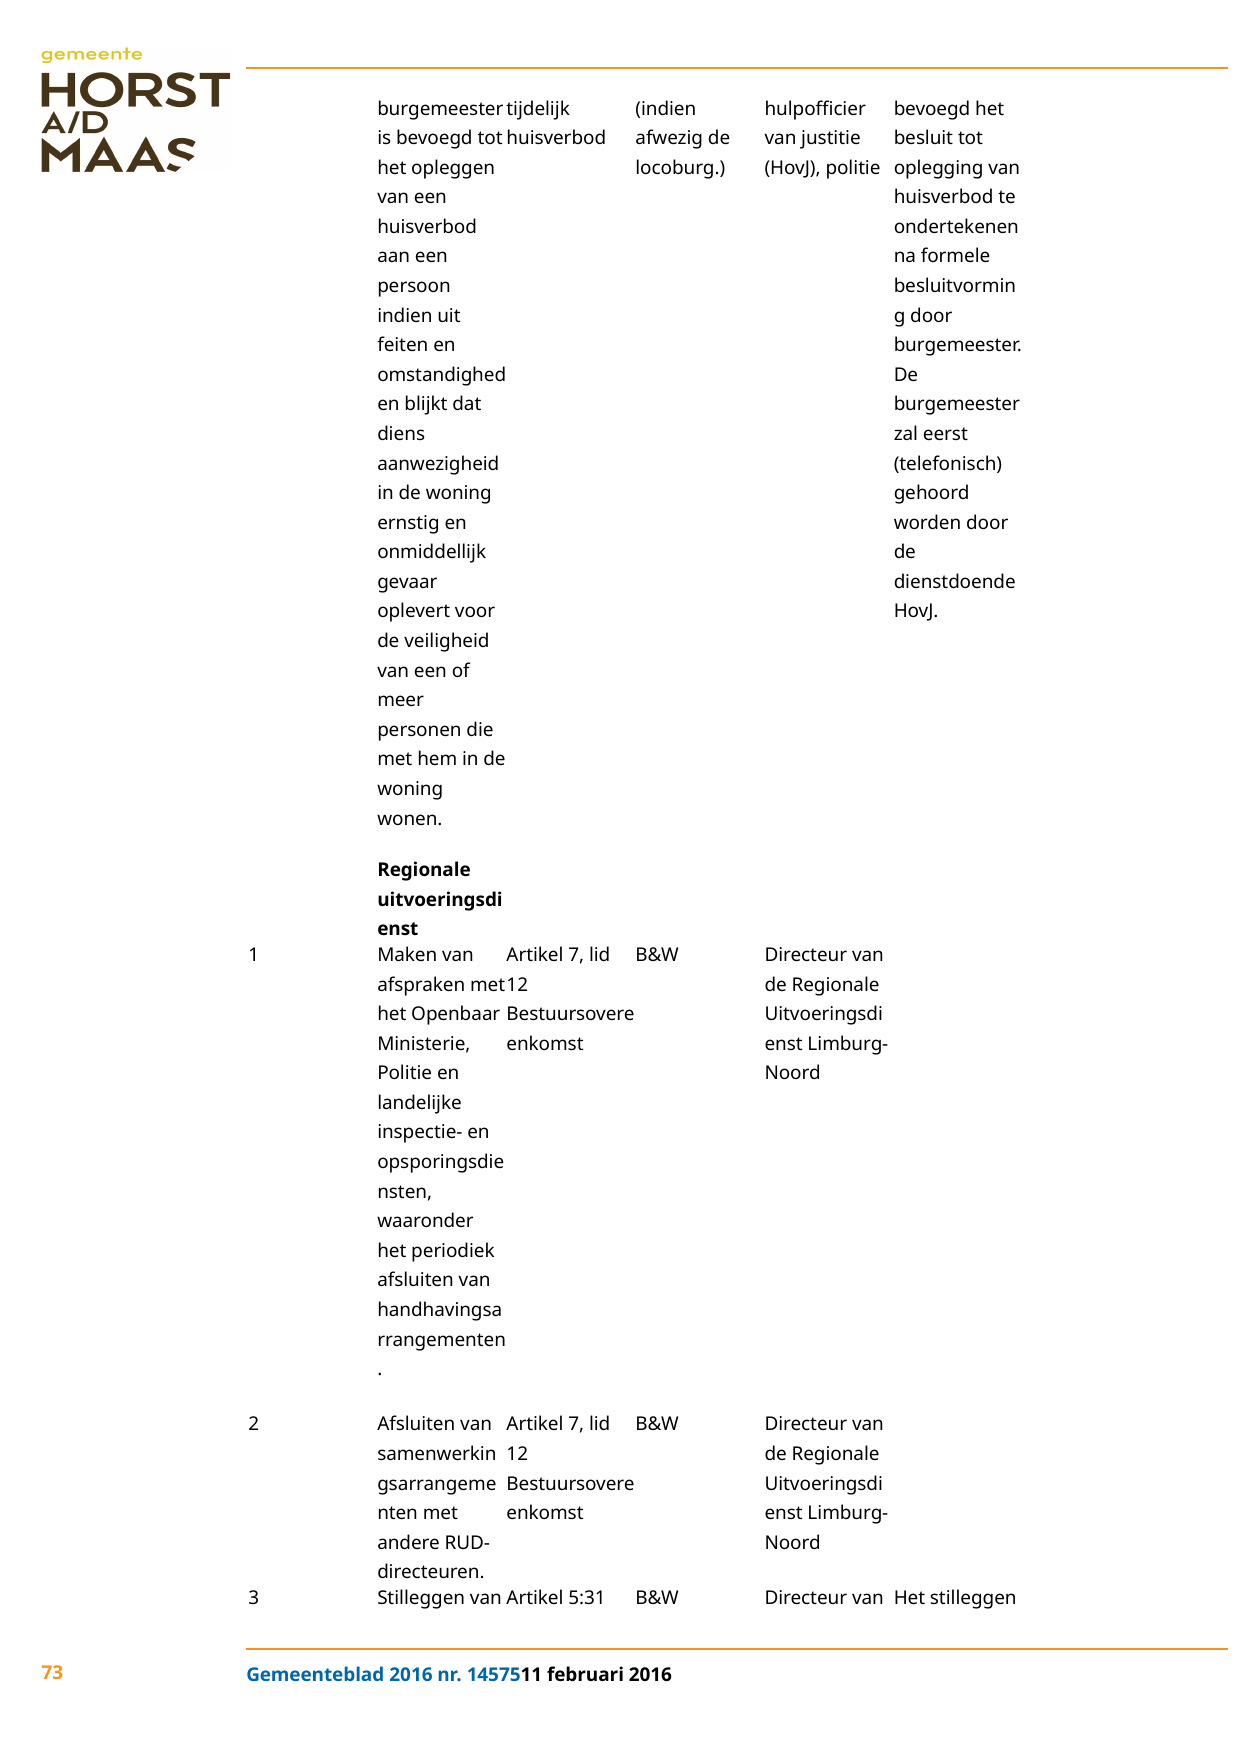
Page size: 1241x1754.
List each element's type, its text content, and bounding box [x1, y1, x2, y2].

table_cell [894, 1411, 1022, 1584]
table_cell 1 [248, 941, 377, 1411]
table_cell Directeur van [764, 1584, 893, 1610]
table_cell 3 [248, 1584, 377, 1610]
table_cell Stilleggen van [377, 1584, 506, 1610]
table_cell Maken van afspraken met het Openbaar Ministerie, Politie en landelijke inspectie- en opsporingsdiensten, waaronder het periodiek afsluiten van handhavingsarrangementen. [377, 941, 506, 1411]
table_cell B&W [635, 1411, 764, 1584]
table_cell [248, 95, 377, 831]
table_cell [506, 831, 635, 856]
table_cell burgemeester is bevoegd tot het opleggen van een huisverbod aan een persoon indien uit feiten en omstandigheden blijkt dat diens aanwezigheid in de woning ernstig en onmiddellijk gevaar oplevert voor de veiligheid van een of meer personen die met hem in de woning wonen. [377, 95, 506, 831]
table_cell [248, 856, 377, 941]
table_cell (indien afwezig de locoburg.) [635, 95, 764, 831]
table_cell [894, 941, 1022, 1411]
table_cell [894, 856, 1022, 941]
picture [41, 47, 231, 172]
table_cell Directeur van de Regionale Uitvoeringsdienst Limburg-Noord [764, 941, 893, 1411]
table_cell [248, 831, 377, 856]
table_cell B&W [635, 941, 764, 1411]
table_cell Artikel 7, lid 12 Bestuursovereenkomst [506, 941, 635, 1411]
table_cell Directeur van de Regionale Uitvoeringsdienst Limburg-Noord [764, 1411, 893, 1584]
table_cell Regionale uitvoeringsdienst [377, 856, 506, 941]
table_cell Artikel 7, lid 12 Bestuursovereenkomst [506, 1411, 635, 1584]
table_cell [635, 856, 764, 941]
table_cell Afsluiten van samenwerkingsarrangementen met andere RUD-directeuren. [377, 1411, 506, 1584]
table_cell hulpofficier van justitie (HovJ), politie [764, 95, 893, 831]
table_cell 2 [248, 1411, 377, 1584]
table_cell [506, 856, 635, 941]
table_cell Artikel 5:31 [506, 1584, 635, 1610]
table_cell [894, 831, 1022, 856]
table_cell Het stilleggen [894, 1584, 1022, 1610]
table_cell [764, 856, 893, 941]
table_cell bevoegd het besluit tot oplegging van huisverbod te ondertekenen na formele besluitvorming door burgemeester. De burgemeester zal eerst (telefonisch) gehoord worden door de dienstdoende HovJ. [894, 95, 1022, 831]
table_cell [764, 831, 893, 856]
table_cell [635, 831, 764, 856]
table_cell B&W [635, 1584, 764, 1610]
table_cell [377, 831, 506, 856]
table_cell tijdelijk huisverbod [506, 95, 635, 831]
